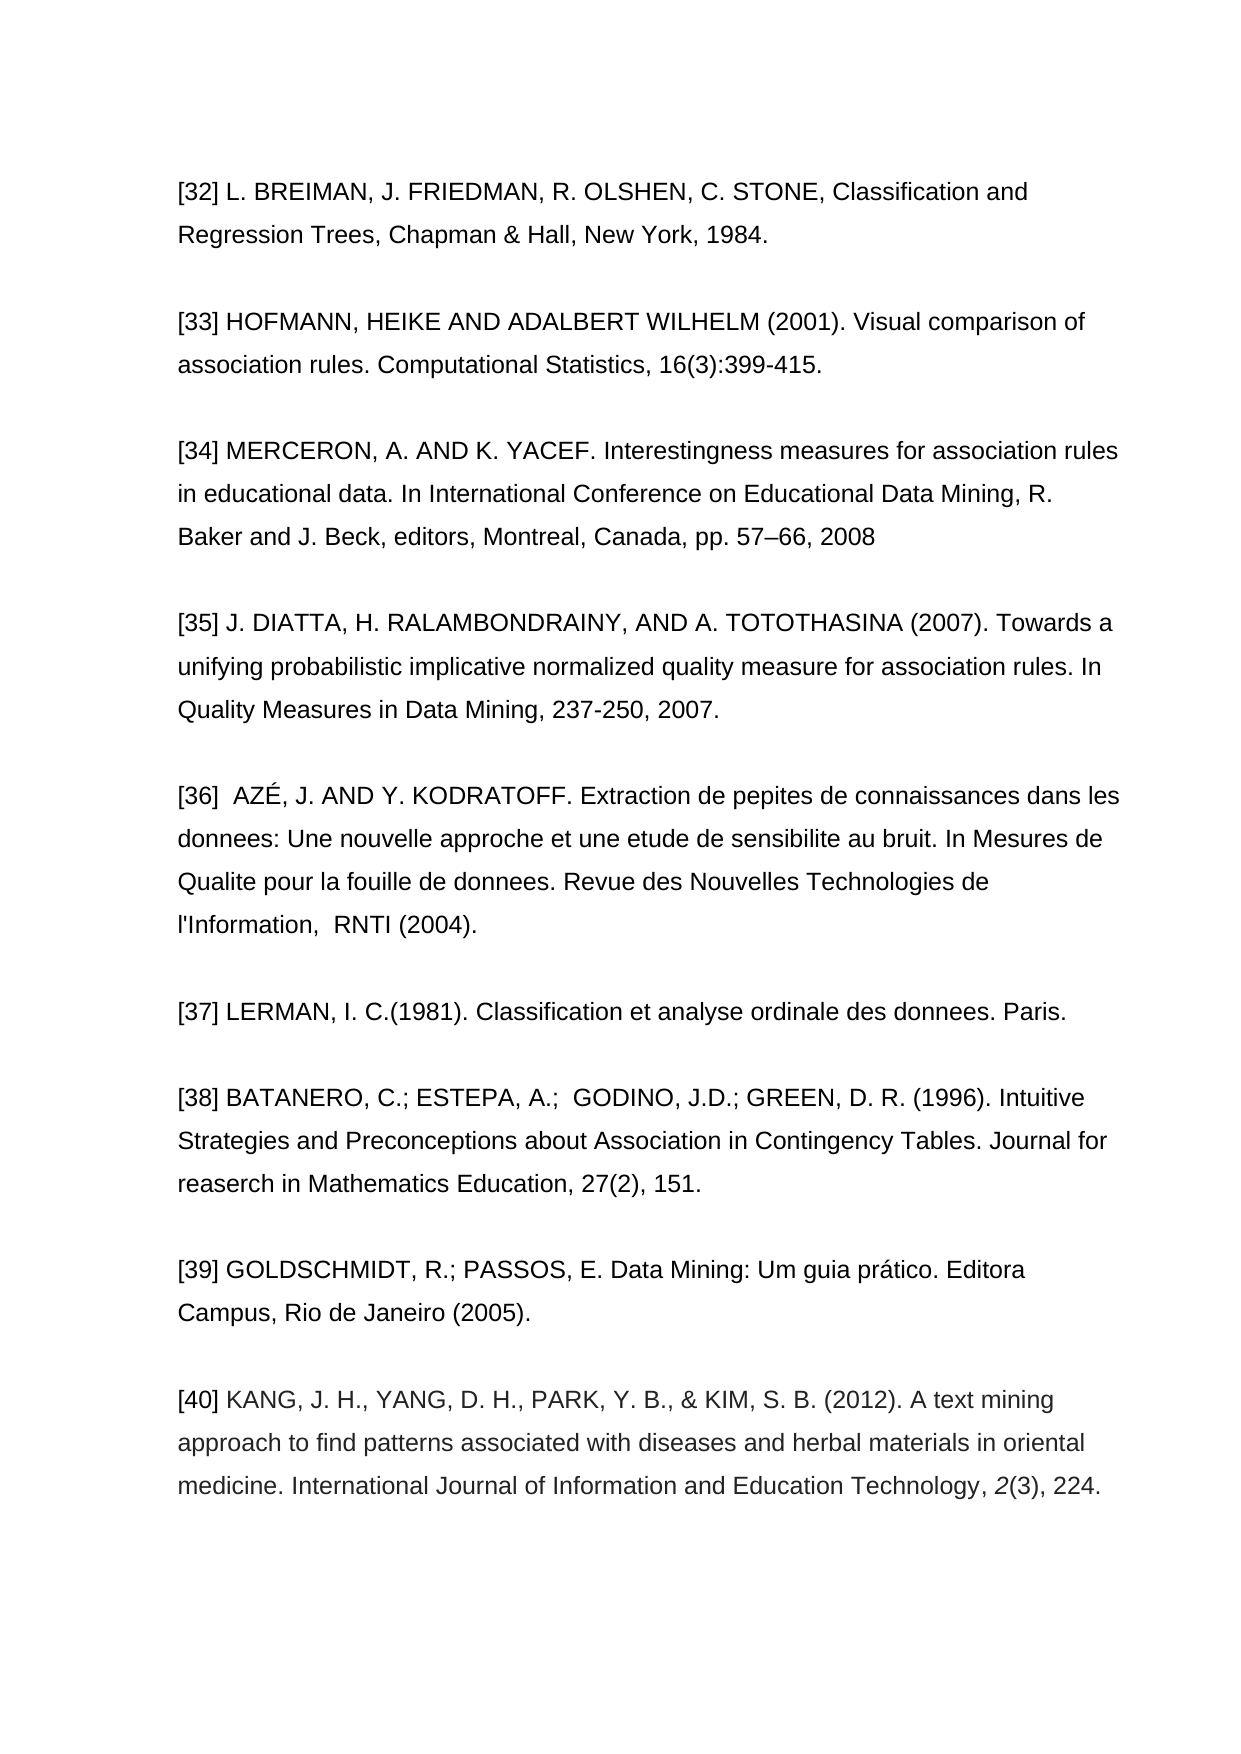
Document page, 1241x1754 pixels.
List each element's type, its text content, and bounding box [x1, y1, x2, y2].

text [32] L. BREIMAN, J. FRIEDMAN, R. OLSHEN, C. STONE, Classification and Regression Trees, Chapman & Hall, New York, 1984. [177, 177, 1122, 249]
text [38] BATANERO, C.; ESTEPA, A.; GODINO, J.D.; GREEN, D. R. (1996). Intuitive Strategies and Preconceptions about Association in Contingency Tables. Journal for reaserch in Mathematics Education, 27(2), 151. [177, 1083, 1122, 1198]
text [35] J. DIATTA, H. RALAMBONDRAINY, AND A. TOTOTHASINA (2007). Towards a unifying probabilistic implicative normalized quality measure for association rules. In Quality Measures in Data Mining, 237-250, 2007. [177, 608, 1122, 723]
text [39] GOLDSCHMIDT, R.; PASSOS, E. Data Mining: Um guia prático. Editora Campus, Rio de Janeiro (2005). [177, 1255, 1122, 1327]
text [34] MERCERON, A. AND K. YACEF. Interestingness measures for association rules in educational data. In International Conference on Educational Data Mining, R. Baker and J. Beck, editors, Montreal, Canada, pp. 57–66, 2008 [177, 436, 1122, 551]
text [37] LERMAN, I. C.(1981). Classification et analyse ordinale des donnees. Paris. [177, 997, 1122, 1025]
text [33] HOFMANN, HEIKE AND ADALBERT WILHELM (2001). Visual comparison of association rules. Computational Statistics, 16(3):399-415. [177, 307, 1122, 378]
text [36] AZÉ, J. AND Y. KODRATOFF. Extraction de pepites de connaissances dans les donnees: Une nouvelle approche et une etude de sensibilite au bruit. In Mesures de Qualite pour la fouille de donnees. Revue des Nouvelles Technologies de l'Information, RNTI (2004). [177, 781, 1122, 939]
text [40] KANG, J. H., YANG, D. H., PARK, Y. B., & KIM, S. B. (2012). A text mining approach to find patterns associated with diseases and herbal materials in oriental medicine. International Journal of Information and Education Technology, 2(3), 224. [177, 1385, 1122, 1500]
